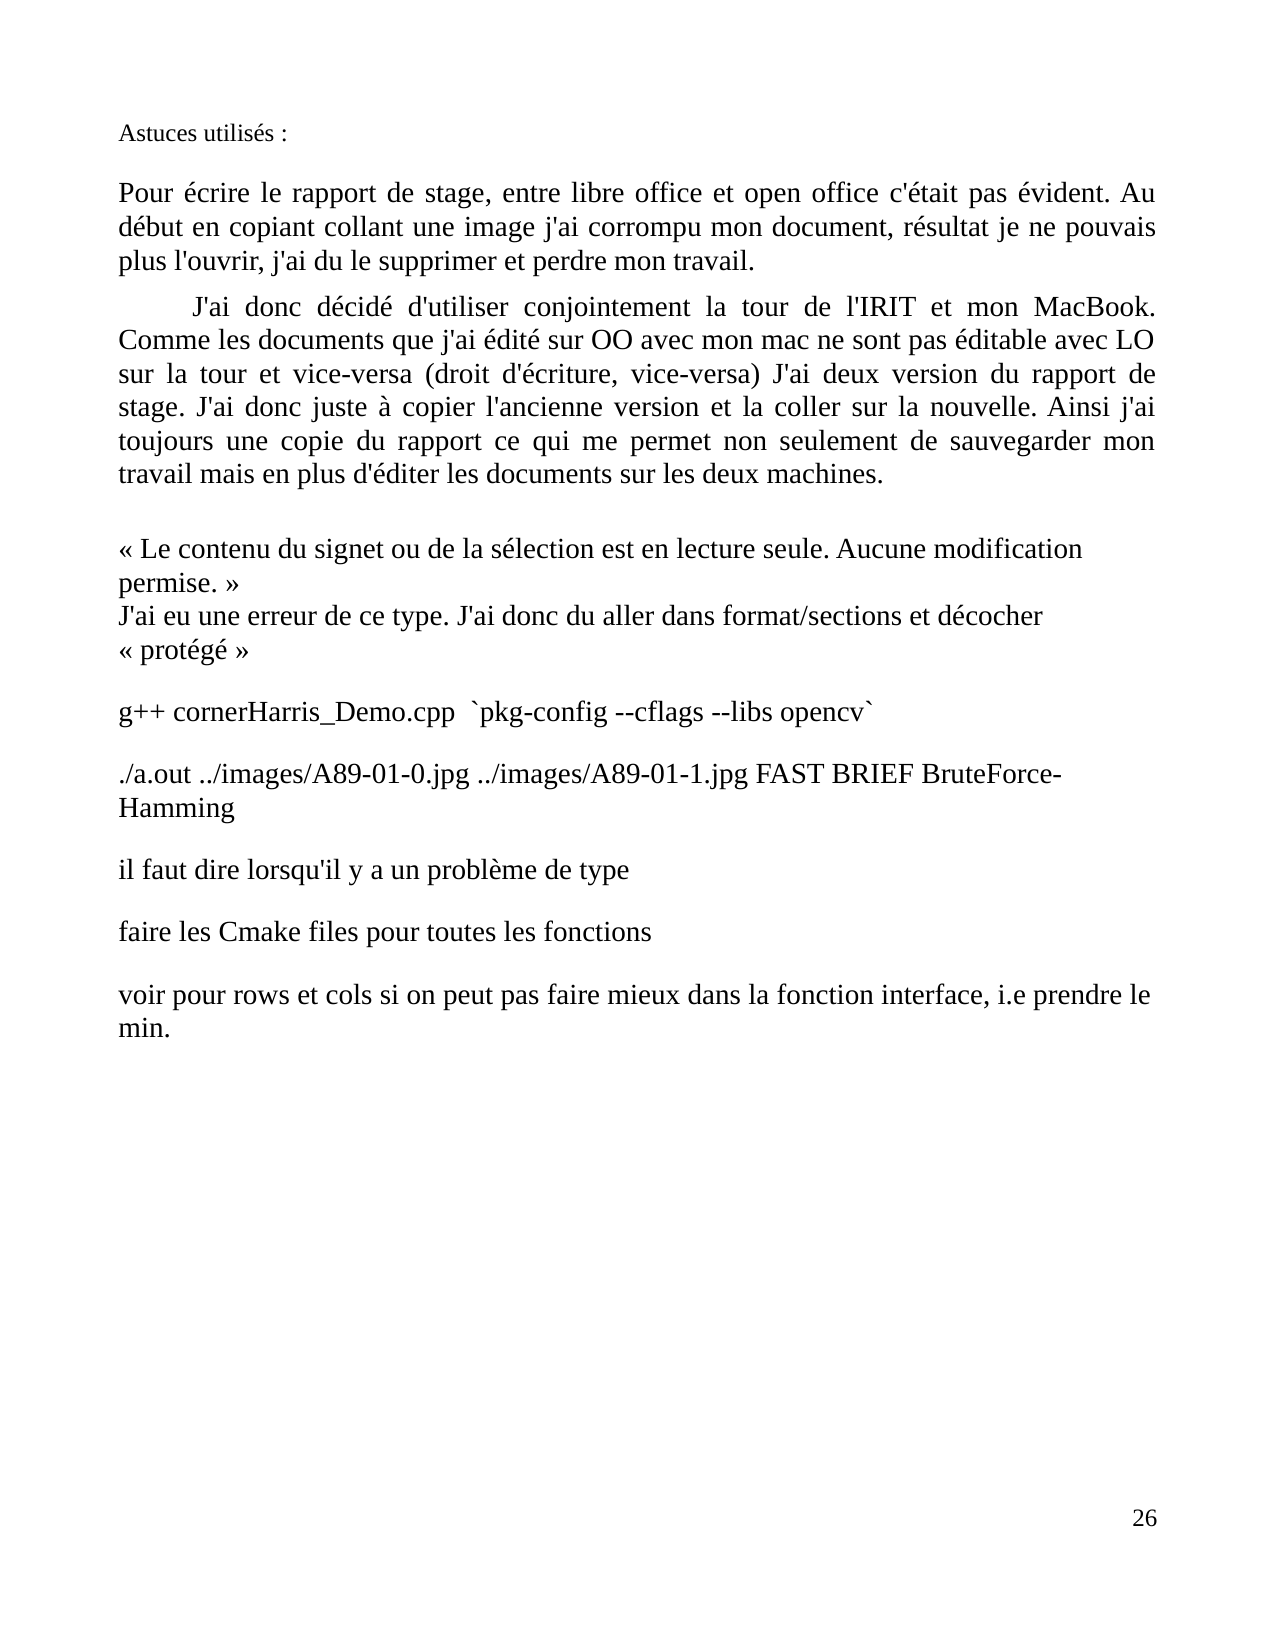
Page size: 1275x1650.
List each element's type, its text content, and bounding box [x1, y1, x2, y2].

text J'ai donc décidé d'utiliser conjointement la tour de l'IRIT et mon MacBook. Comme les documents que j'ai édité sur OO avec mon mac ne sont pas éditable avec LO sur la tour et vice-versa (droit d'écriture, vice-versa) J'ai deux version du rapport de stage. J'ai donc juste à copier l'ancienne version et la coller sur la nouvelle. Ainsi j'ai toujours une copie du rapport ce qui me permet non seulement de sauvegarder mon travail mais en plus d'éditer les documents sur les deux machines. [118, 289, 1157, 490]
text J'ai eu une erreur de ce type. J'ai donc du aller dans format/sections et décocher « protégé » [118, 598, 1157, 665]
text g++ cornerHarris_Demo.cpp `pkg-config --cflags --libs opencv` [118, 694, 1157, 728]
text Astuces utilisés : [118, 118, 1157, 147]
text voir pour rows et cols si on peut pas faire mieux dans la fonction interface, i.e prendre le min. [118, 977, 1157, 1044]
text Pour écrire le rapport de stage, entre libre office et open office c'était pas évident. Au début en copiant collant une image j'ai corrompu mon document, résultat je ne pouvais plus l'ouvrir, j'ai du le supprimer et perdre mon travail. [118, 176, 1157, 276]
text ./a.out ../images/A89-01-0.jpg ../images/A89-01-1.jpg FAST BRIEF BruteForce-Hamming [118, 756, 1157, 823]
text « Le contenu du signet ou de la sélection est en lecture seule. Aucune modification permise. » [118, 531, 1157, 598]
text faire les Cmake files pour toutes les fonctions [118, 914, 1157, 948]
text il faut dire lorsqu'il y a un problème de type [118, 852, 1157, 886]
